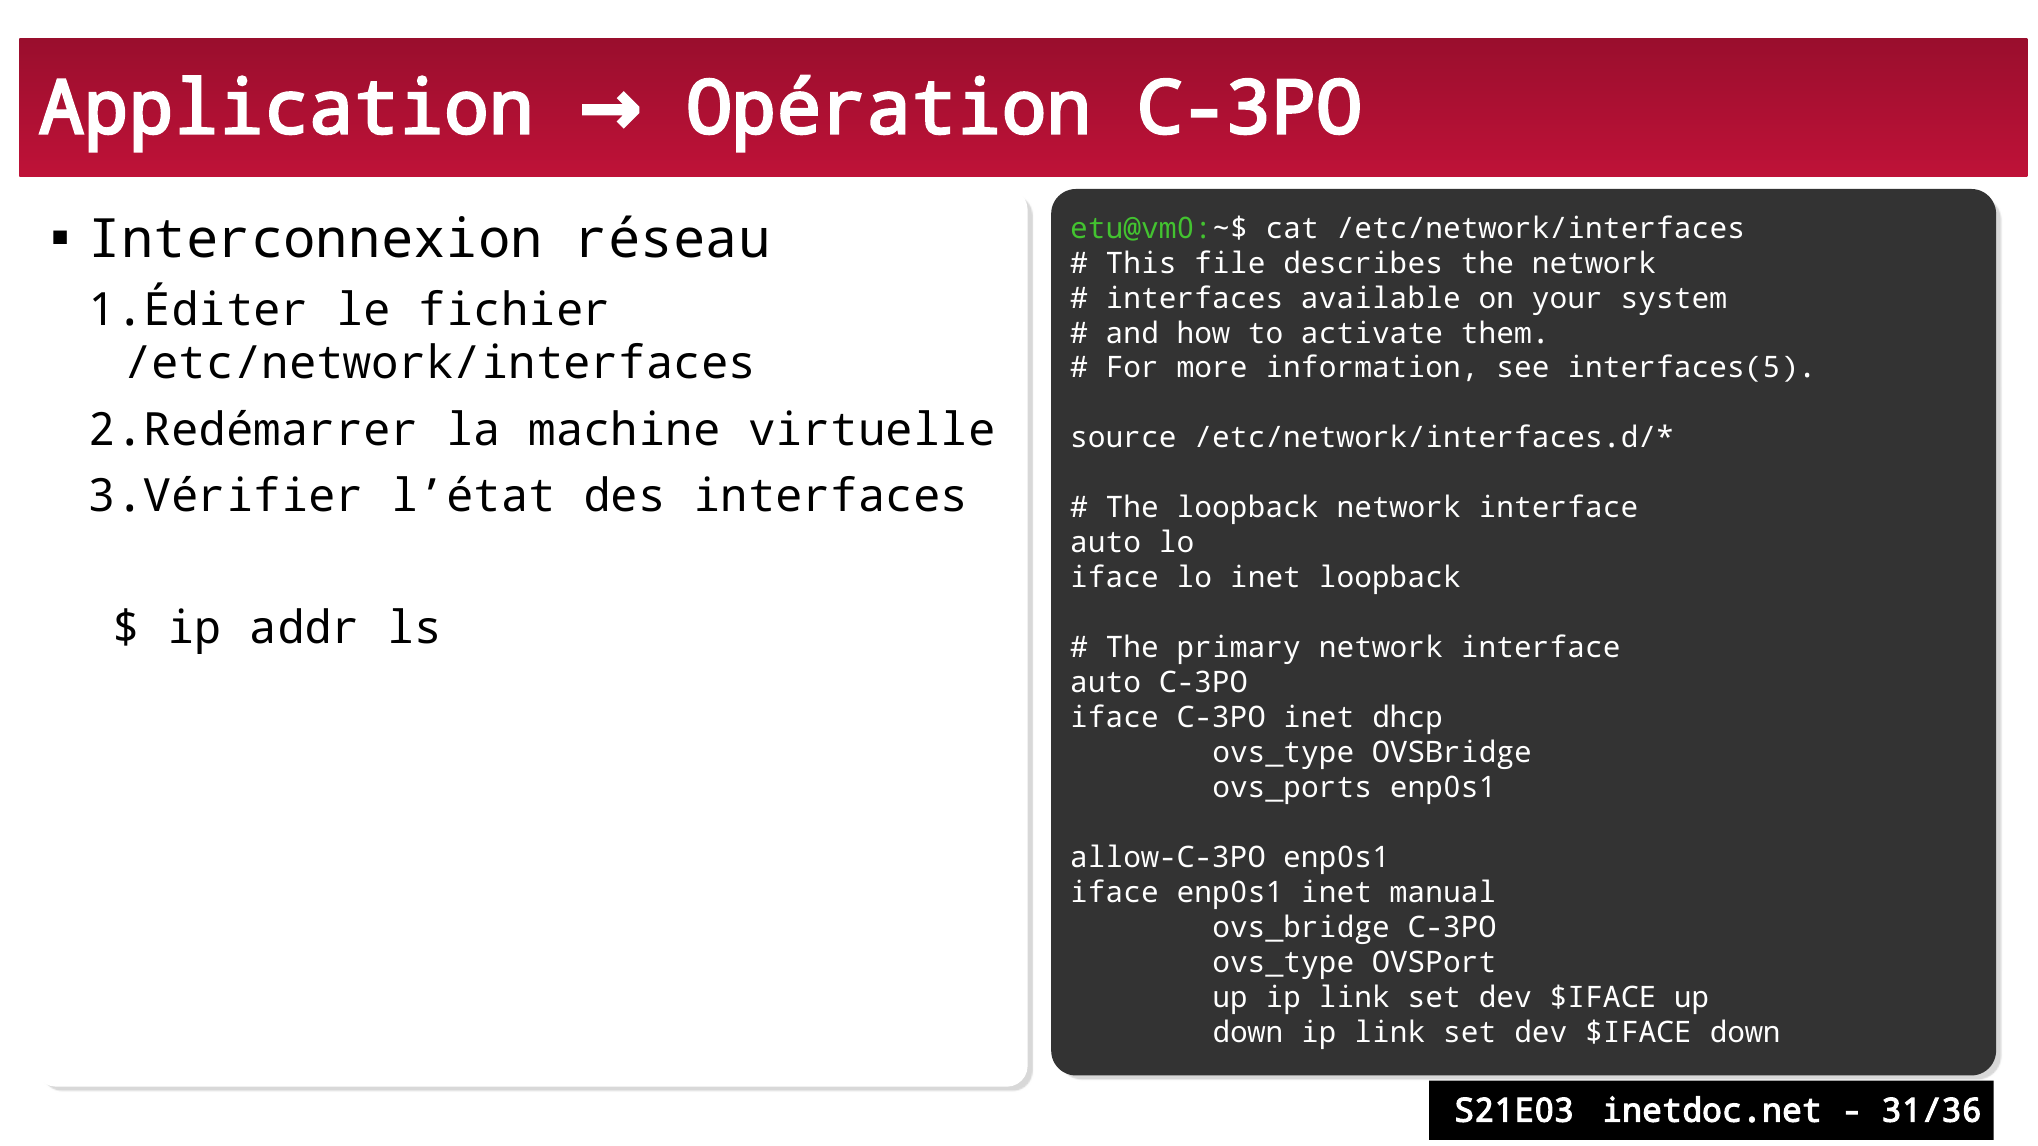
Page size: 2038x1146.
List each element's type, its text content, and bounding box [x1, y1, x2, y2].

text_box etu@vm0:~$ cat /etc/network/interfaces # This file describes the network # interfaces available on your system # and how to activate them. # For more information, see interfaces(5). source /etc/network/interfaces.d/* # The loopback network interface auto lo iface lo inet loopback # The primary network interface auto C-3PO iface C-3PO inet dhcp ovs_type OVSBridge ovs_ports enp0s1 allow-C-3PO enp0s1 iface enp0s1 inet manual ovs_bridge C-3PO ovs_type OVSPort up ip link set dev $IFACE up down ip link set dev $IFACE down [1051, 188, 1997, 1076]
text_box S21E03 inetdoc.net - <numéro>/36 [1429, 1080, 1994, 1140]
text_box Application → Opération C-3PO [19, 38, 2028, 177]
text_box Interconnexion réseau Éditer le fichier /etc/network/interfaces Redémarrer la machine virtuelle Vérifier l’état des interfaces $ ip addr ls [35, 188, 1028, 1087]
